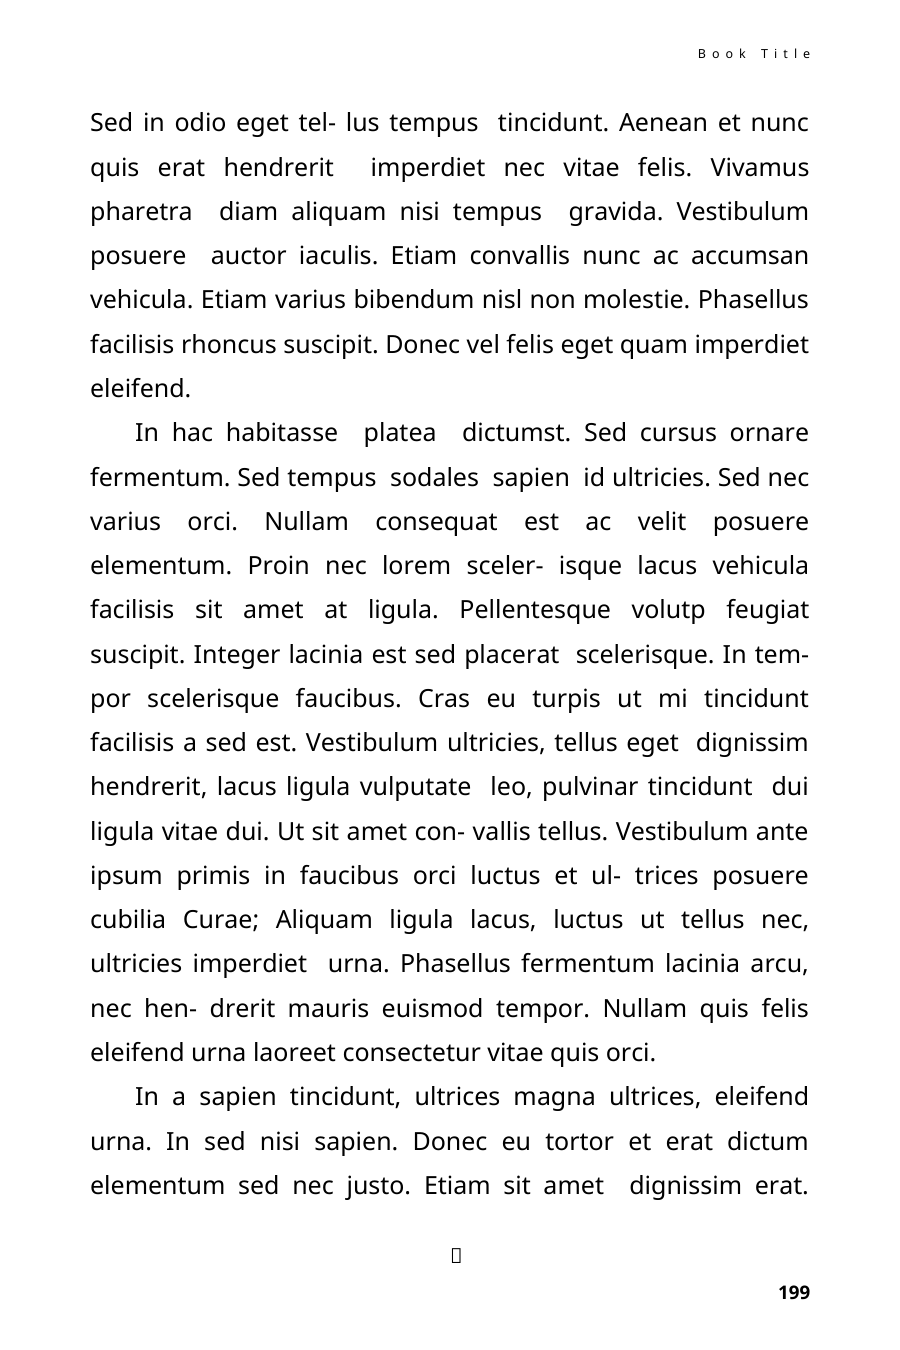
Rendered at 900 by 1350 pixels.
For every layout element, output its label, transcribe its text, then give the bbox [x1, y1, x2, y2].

text In a sapien tincidunt, ultrices magna ultrices, eleifend urna. In sed nisi sapien. Donec eu tortor et erat dictum elementum sed nec justo. Etiam sit amet dignissim erat. [90, 1079, 810, 1202]
text Sed in odio eget tel- lus tempus tincidunt. Aenean et nunc quis erat hendrerit imperdiet nec vitae felis. Vivamus pharetra diam aliquam nisi tempus gravida. Vestibulum posuere auctor iaculis. Etiam convallis nunc ac accumsan vehicula. Etiam varius bibendum nisl non molestie. Phasellus facilisis rhoncus suscipit. Donec vel felis eget quam imperdiet eleifend. [90, 105, 810, 405]
text In hac habitasse platea dictumst. Sed cursus ornare fermentum. Sed tempus sodales sapien id ultricies. Sed nec varius orci. Nullam consequat est ac velit posuere elementum. Proin nec lorem sceler- isque lacus vehicula facilisis sit amet at ligula. Pellentesque volutp feugiat suscipit. Integer lacinia est sed placerat scelerisque. In tem- por scelerisque faucibus. Cras eu turpis ut mi tincidunt facilisis a sed est. Vestibulum ultricies, tellus eget dignissim hendrerit, lacus ligula vulputate leo, pulvinar tincidunt dui ligula vitae dui. Ut sit amet con- vallis tellus. Vestibulum ante ipsum primis in faucibus orci luctus et ul- trices posuere cubilia Curae; Aliquam ligula lacus, luctus ut tellus nec, ultricies imperdiet urna. Phasellus fermentum lacinia arcu, nec hen- drerit mauris euismod tempor. Nullam quis felis eleifend urna laoreet consectetur vitae quis orci. [90, 415, 810, 1069]
